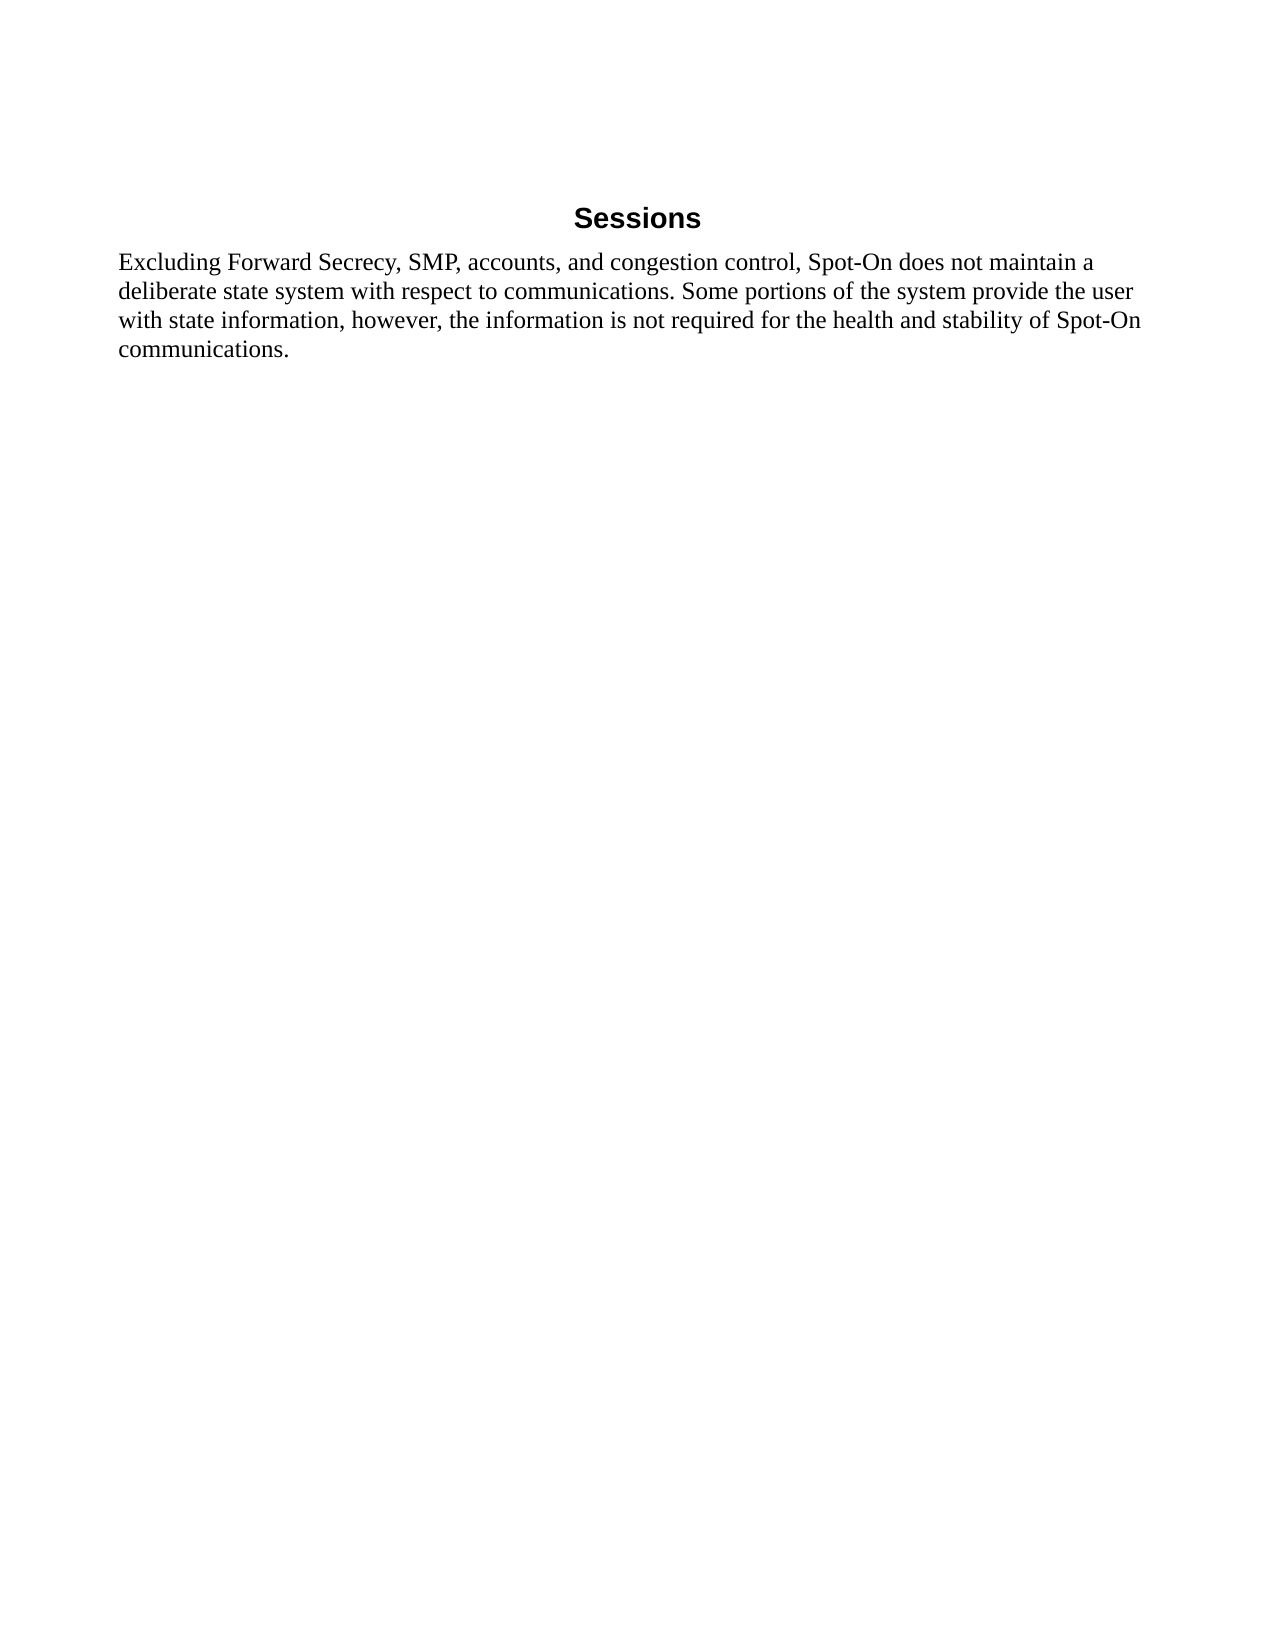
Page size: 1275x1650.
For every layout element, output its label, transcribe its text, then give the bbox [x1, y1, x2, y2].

subtitle Sessions [118, 201, 1157, 235]
text Excluding Forward Secrecy, SMP, accounts, and congestion control, Spot-On does not maintain a deliberate state system with respect to communications. Some portions of the system provide the user with state information, however, the information is not required for the health and stability of Spot-On communications. [118, 247, 1157, 362]
